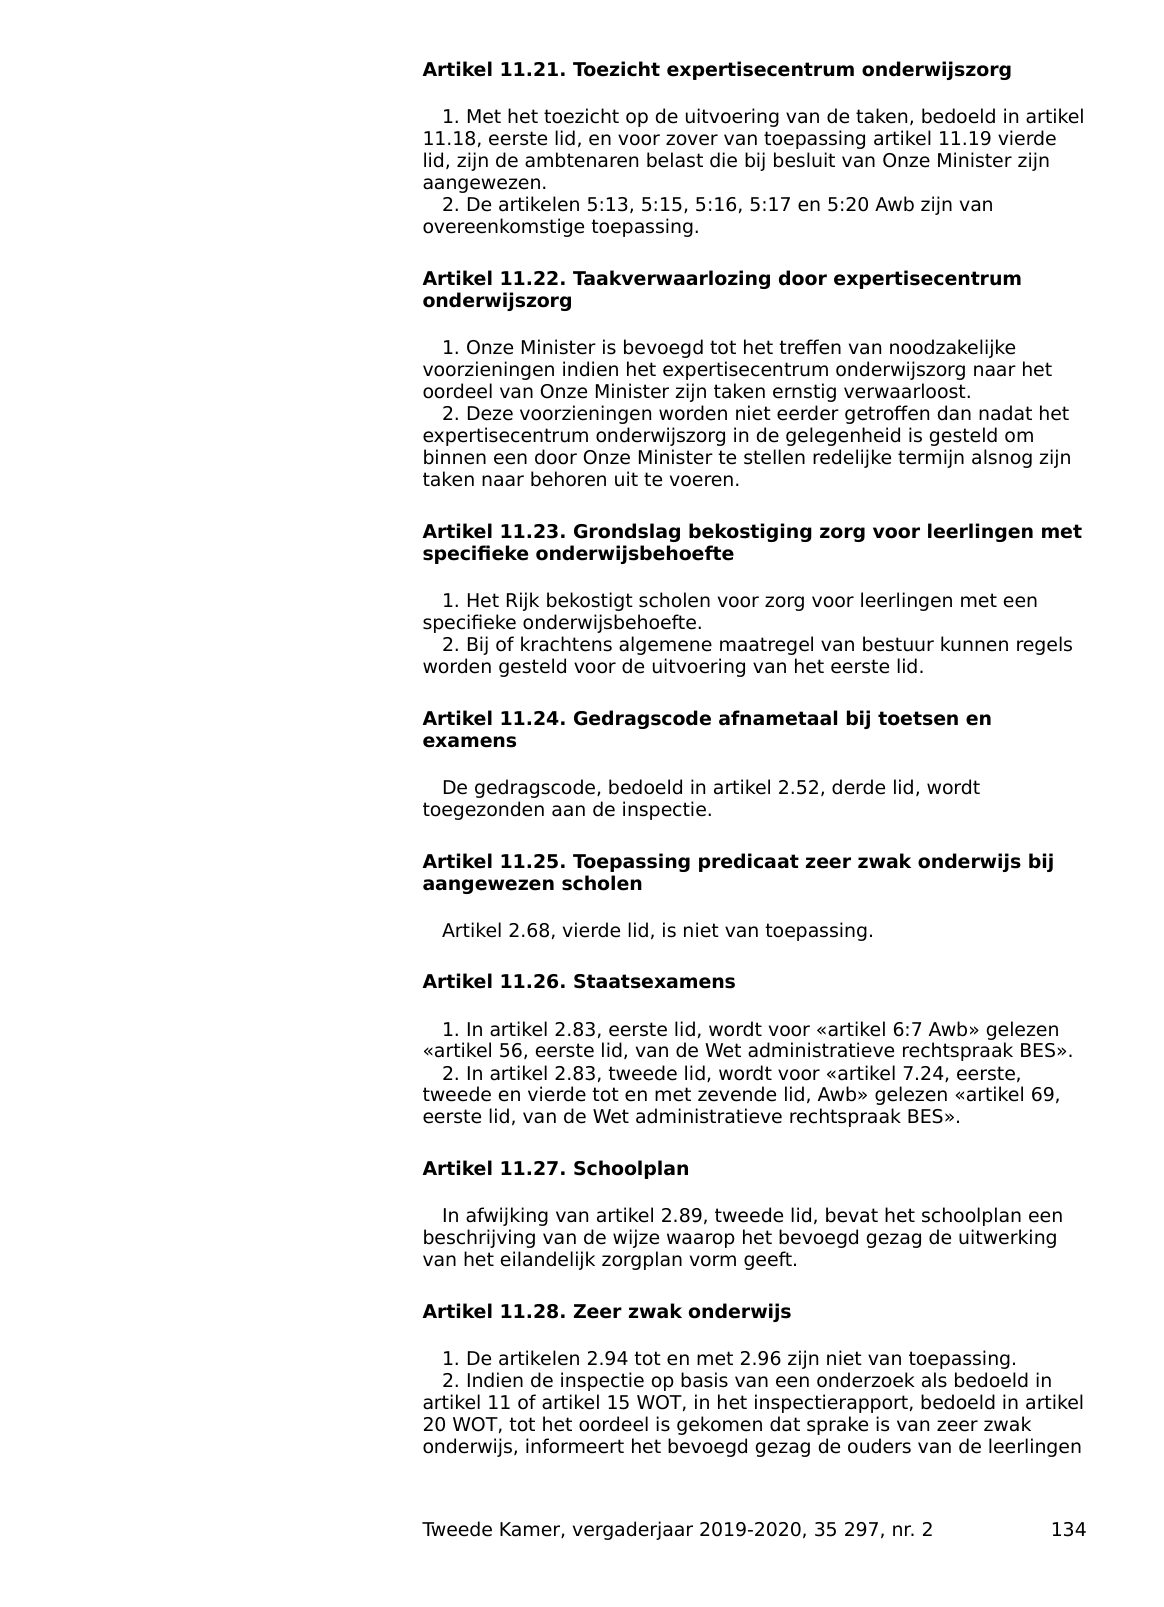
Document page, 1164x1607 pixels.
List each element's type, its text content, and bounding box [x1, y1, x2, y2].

subtitle Artikel 11.22. Taakverwaarlozing door expertisecentrum onderwijszorg [422, 268, 1087, 312]
text 2. Indien de inspectie op basis van een onderzoek als bedoeld in artikel 11 of artikel 15 WOT, in het inspectierapport, bedoeld in artikel 20 WOT, tot het oordeel is gekomen dat sprake is van zeer zwak onderwijs, informeert het bevoegd gezag de ouders van de leerlingen [422, 1370, 1087, 1458]
subtitle Artikel 11.26. Staatsexamens [422, 971, 1087, 993]
subtitle Artikel 11.28. Zeer zwak onderwijs [422, 1301, 1087, 1323]
subtitle Artikel 11.23. Grondslag bekostiging zorg voor leerlingen met specifieke onderwijsbehoefte [422, 521, 1087, 565]
text 1. In artikel 2.83, eerste lid, wordt voor «artikel 6:7 Awb» gelezen «artikel 56, eerste lid, van de Wet administratieve rechtspraak BES». [422, 1018, 1087, 1062]
text 1. De artikelen 2.94 tot en met 2.96 zijn niet van toepassing. [422, 1348, 1087, 1370]
subtitle Artikel 11.27. Schoolplan [422, 1158, 1087, 1180]
text 1. Het Rijk bekostigt scholen voor zorg voor leerlingen met een specifieke onderwijsbehoefte. [422, 590, 1087, 634]
subtitle Artikel 11.24. Gedragscode afnametaal bij toetsen en examens [422, 708, 1087, 752]
text 1. Met het toezicht op de uitvoering van de taken, bedoeld in artikel 11.18, eerste lid, en voor zover van toepassing artikel 11.19 vierde lid, zijn de ambtenaren belast die bij besluit van Onze Minister zijn aangewezen. [422, 106, 1087, 194]
subtitle Artikel 11.25. Toepassing predicaat zeer zwak onderwijs bij aangewezen scholen [422, 851, 1087, 894]
text In afwijking van artikel 2.89, tweede lid, bevat het schoolplan een beschrijving van de wijze waarop het bevoegd gezag de uitwerking van het eilandelijk zorgplan vorm geeft. [422, 1205, 1087, 1271]
text 2. Bij of krachtens algemene maatregel van bestuur kunnen regels worden gesteld voor de uitvoering van het eerste lid. [422, 634, 1087, 678]
text 2. Deze voorzieningen worden niet eerder getroffen dan nadat het expertisecentrum onderwijszorg in de gelegenheid is gesteld om binnen een door Onze Minister te stellen redelijke termijn alsnog zijn taken naar behoren uit te voeren. [422, 403, 1087, 491]
text 2. De artikelen 5:13, 5:15, 5:16, 5:17 en 5:20 Awb zijn van overeenkomstige toepassing. [422, 194, 1087, 238]
subtitle Artikel 11.21. Toezicht expertisecentrum onderwijszorg [422, 59, 1087, 81]
text De gedragscode, bedoeld in artikel 2.52, derde lid, wordt toegezonden aan de inspectie. [422, 777, 1087, 821]
text Artikel 2.68, vierde lid, is niet van toepassing. [422, 919, 1087, 941]
text 2. In artikel 2.83, tweede lid, wordt voor «artikel 7.24, eerste, tweede en vierde tot en met zevende lid, Awb» gelezen «artikel 69, eerste lid, van de Wet administratieve rechtspraak BES». [422, 1062, 1087, 1128]
text 1. Onze Minister is bevoegd tot het treffen van noodzakelijke voorzieningen indien het expertisecentrum onderwijszorg naar het oordeel van Onze Minister zijn taken ernstig verwaarloost. [422, 337, 1087, 403]
